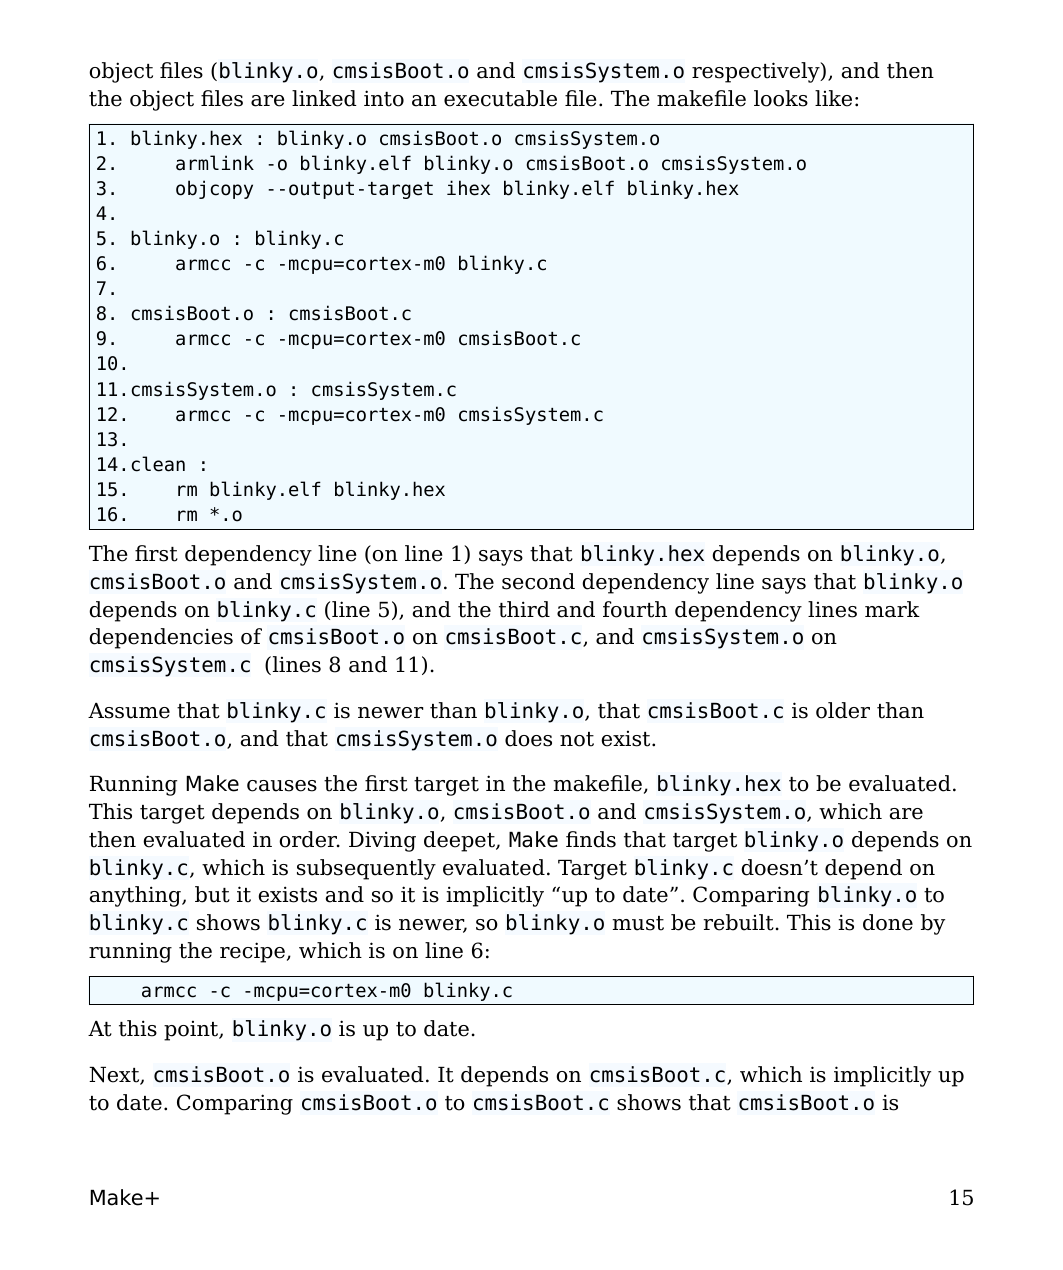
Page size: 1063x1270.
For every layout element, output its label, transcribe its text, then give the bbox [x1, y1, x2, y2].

list armcc -c -mcpu=cortex-m0 blinky.c [90, 249, 973, 274]
list objcopy --output-target ihex blinky.elf blinky.hex [90, 174, 973, 199]
text object files (blinky.o, cmsisBoot.o and cmsisSystem.o respectively), and then the object files are linked into an executable file. The makefile looks like: [88, 59, 974, 111]
text Running Make causes the first target in the makefile, blinky.hex to be evaluated. This target depends on blinky.o, cmsisBoot.o and cmsisSystem.o, which are then evaluated in order. Diving deepet, Make finds that target blinky.o depends on blinky.c, which is subsequently evaluated. Target blinky.c doesn’t depend on anything, but it exists and so it is implicitly “up to date”. Comparing blinky.o to blinky.c shows blinky.c is newer, so blinky.o must be rebuilt. This is done by running the recipe, which is on line 6: [88, 772, 974, 963]
list armcc -c -mcpu=cortex-m0 cmsisSystem.c [90, 400, 973, 425]
list blinky.hex : blinky.o cmsisBoot.o cmsisSystem.o [90, 125, 973, 149]
text Assume that blinky.c is newer than blinky.o, that cmsisBoot.c is older than cmsisBoot.o, and that cmsisSystem.o does not exist. [88, 699, 974, 751]
text The first dependency line (on line 1) says that blinky.hex depends on blinky.o, cmsisBoot.o and cmsisSystem.o. The second dependency line says that blinky.o depends on blinky.c (line 5), and the third and fourth dependency lines mark dependencies of cmsisBoot.o on cmsisBoot.c, and cmsisSystem.o on cmsisSystem.c (lines 8 and 11). [88, 542, 974, 677]
list cmsisBoot.o : cmsisBoot.c [90, 299, 973, 324]
text Next, cmsisBoot.o is evaluated. It depends on cmsisBoot.c, which is implicitly up to date. Comparing cmsisBoot.o to cmsisBoot.c shows that cmsisBoot.o is [88, 1063, 974, 1115]
list rm *.o [90, 500, 973, 529]
text armcc -c -mcpu=cortex-m0 blinky.c [90, 977, 973, 1004]
list armlink -o blinky.elf blinky.o cmsisBoot.o cmsisSystem.o [90, 149, 973, 174]
list cmsisSystem.o : cmsisSystem.c [90, 374, 973, 400]
list clean : [90, 450, 973, 475]
list armcc -c -mcpu=cortex-m0 cmsisBoot.c [90, 324, 973, 349]
list rm blinky.elf blinky.hex [90, 475, 973, 500]
list blinky.o : blinky.c [90, 224, 973, 249]
text At this point, blinky.o is up to date. [88, 1017, 974, 1042]
